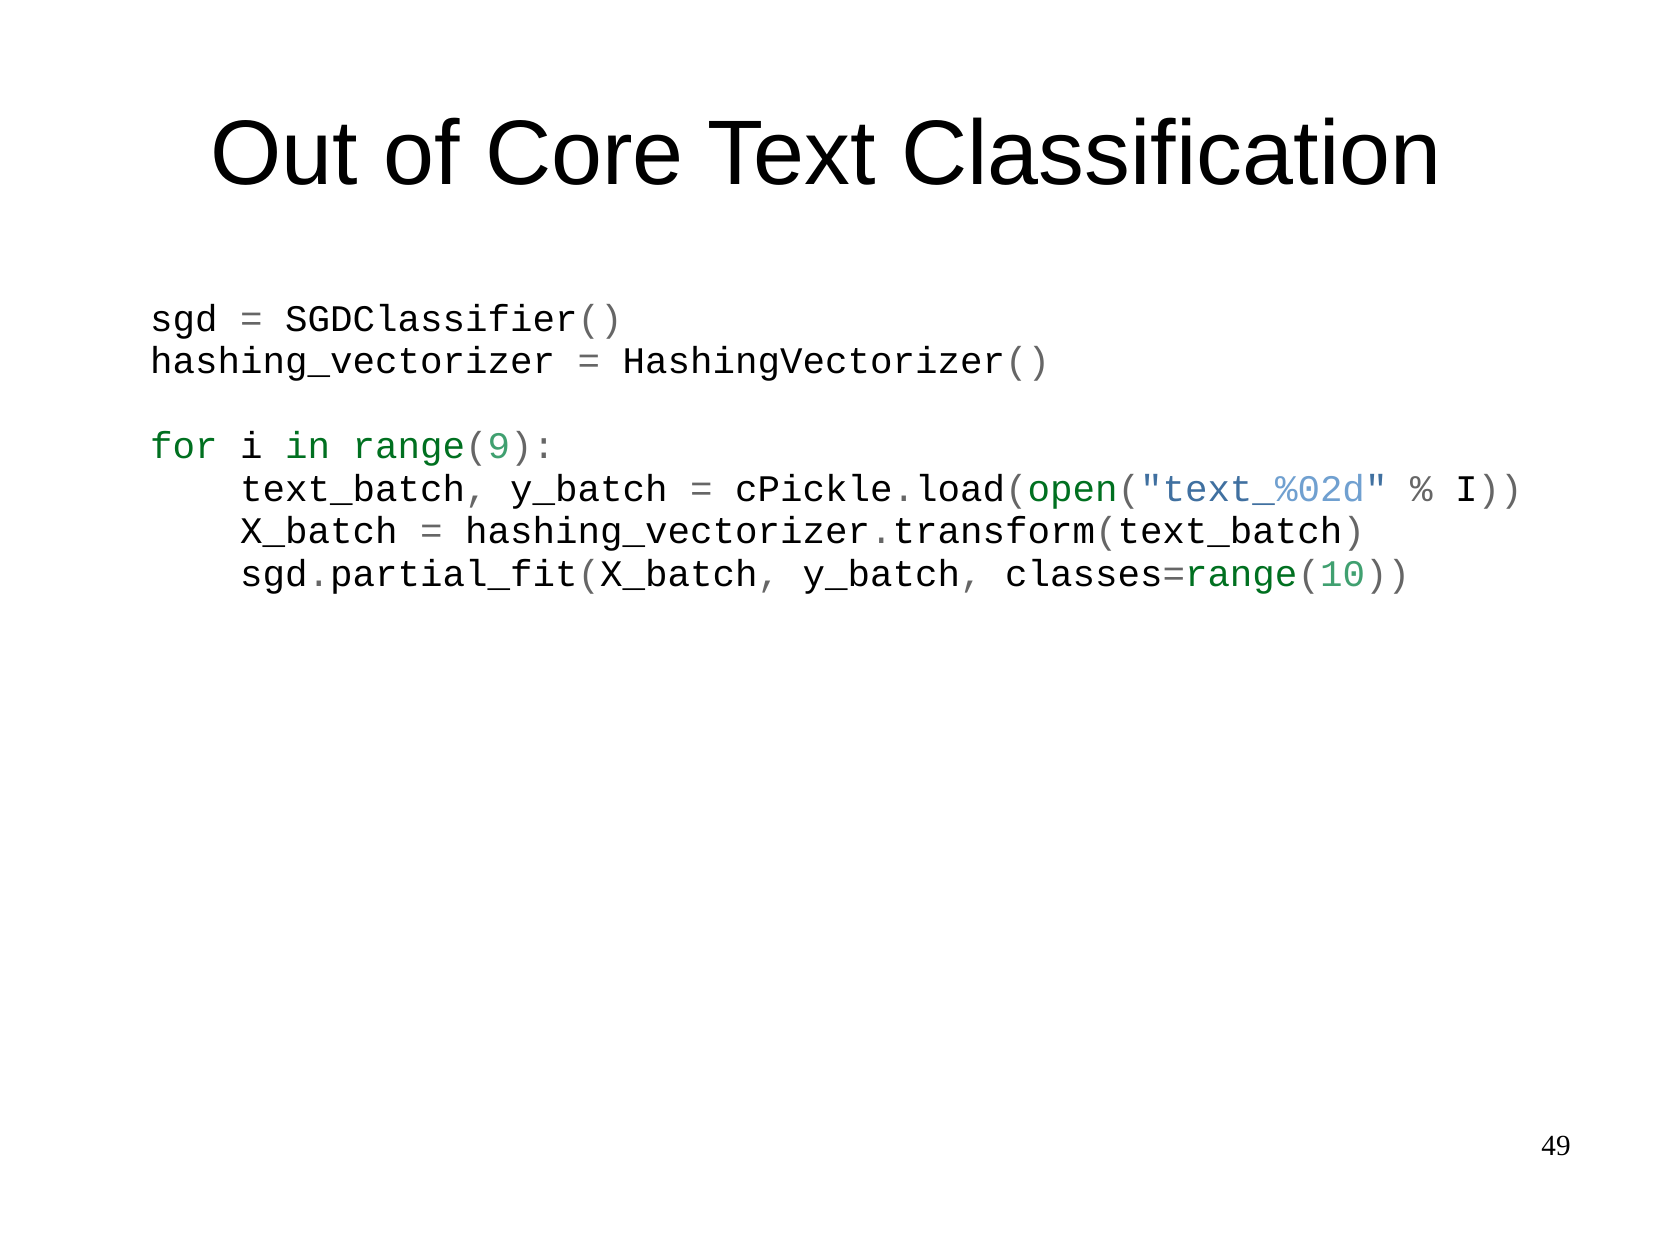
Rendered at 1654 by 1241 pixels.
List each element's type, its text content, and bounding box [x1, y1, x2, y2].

title Out of Core Text Classification [82, 49, 1571, 257]
text_box sgd = SGDClassifier() hashing_vectorizer = HashingVectorizer() for i in range(9): text_batch, y_batch = cPickle.load(open("text_%02d" % I)) X_batch = hashing_vectorizer.transform(text_batch) sgd.partial_fit(X_batch, y_batch, classes=range(10)) [150, 300, 1582, 620]
